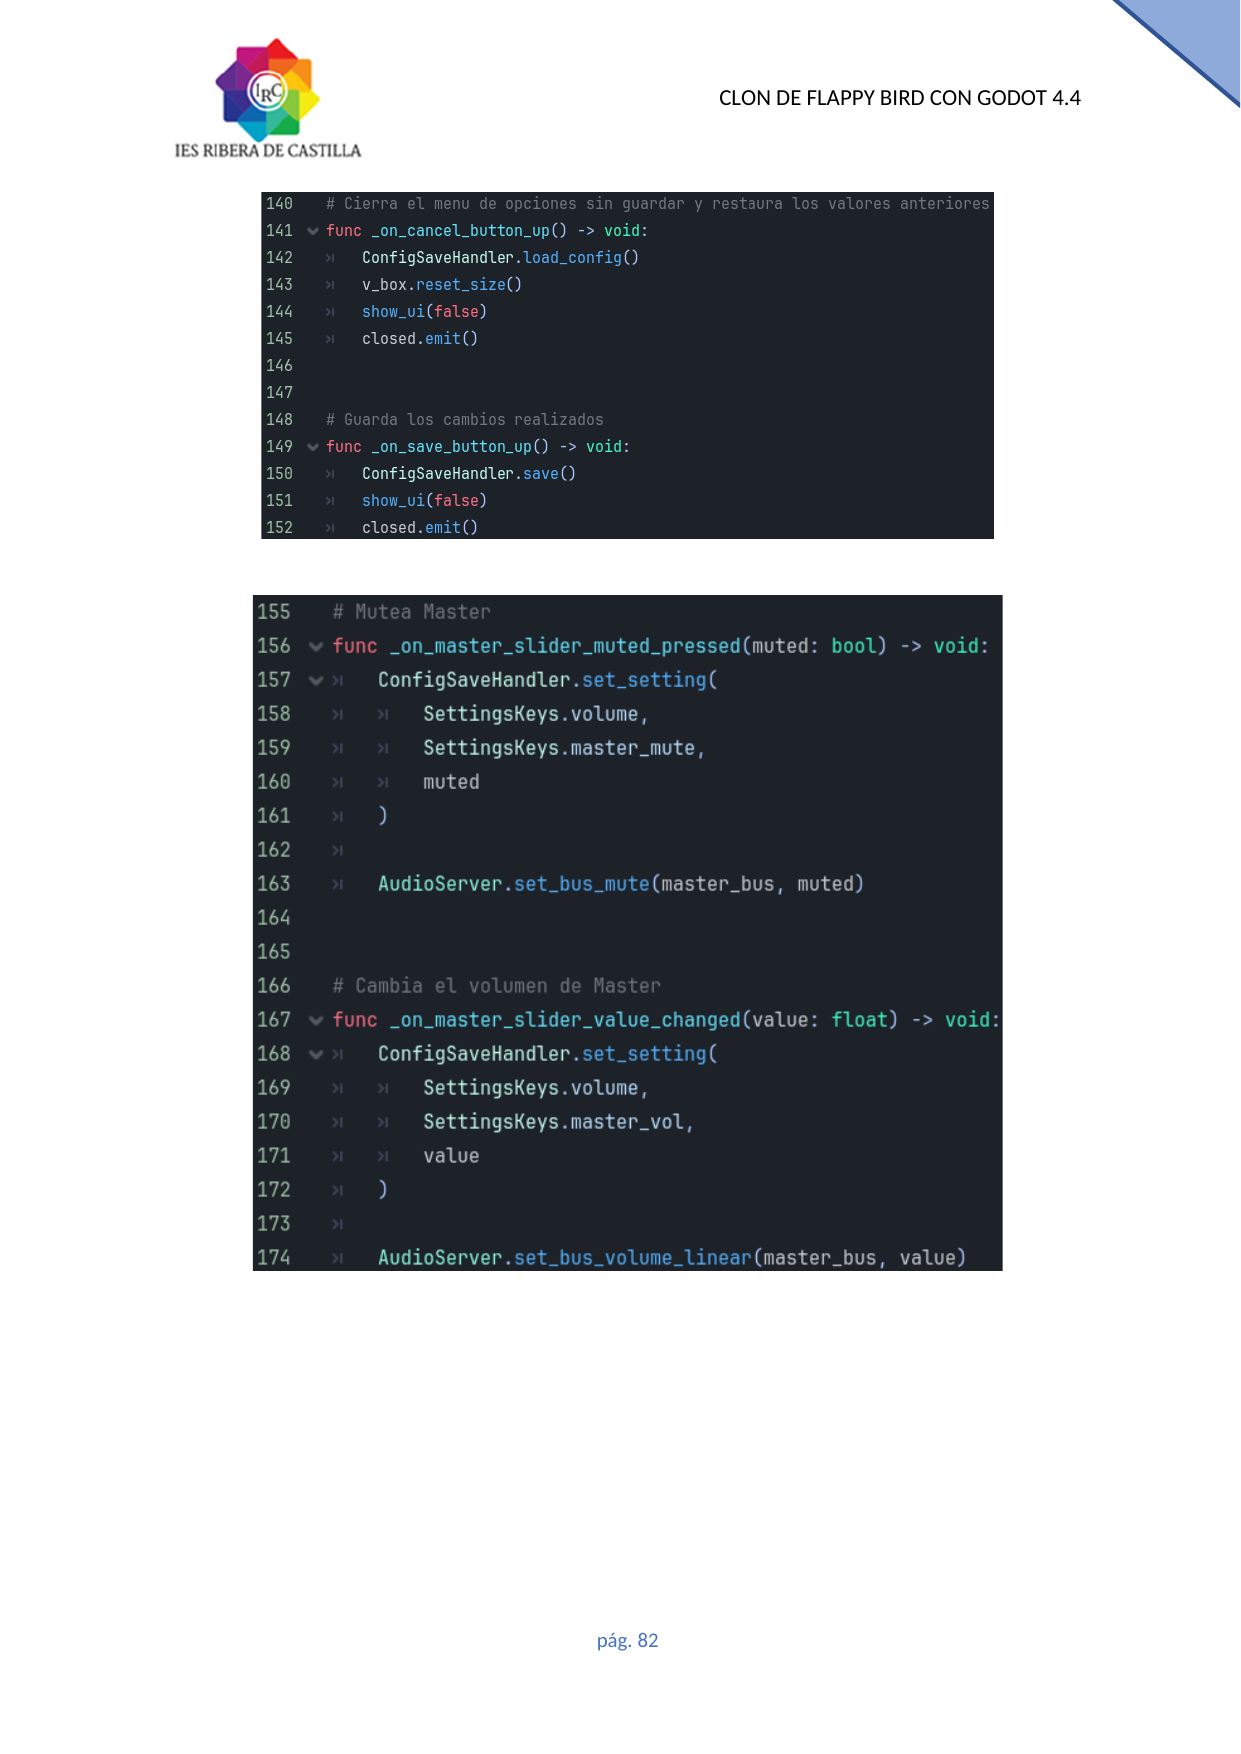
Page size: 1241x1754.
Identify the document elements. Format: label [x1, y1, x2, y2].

picture [173, 29, 366, 164]
picture [252, 595, 1003, 1271]
picture [261, 192, 994, 539]
